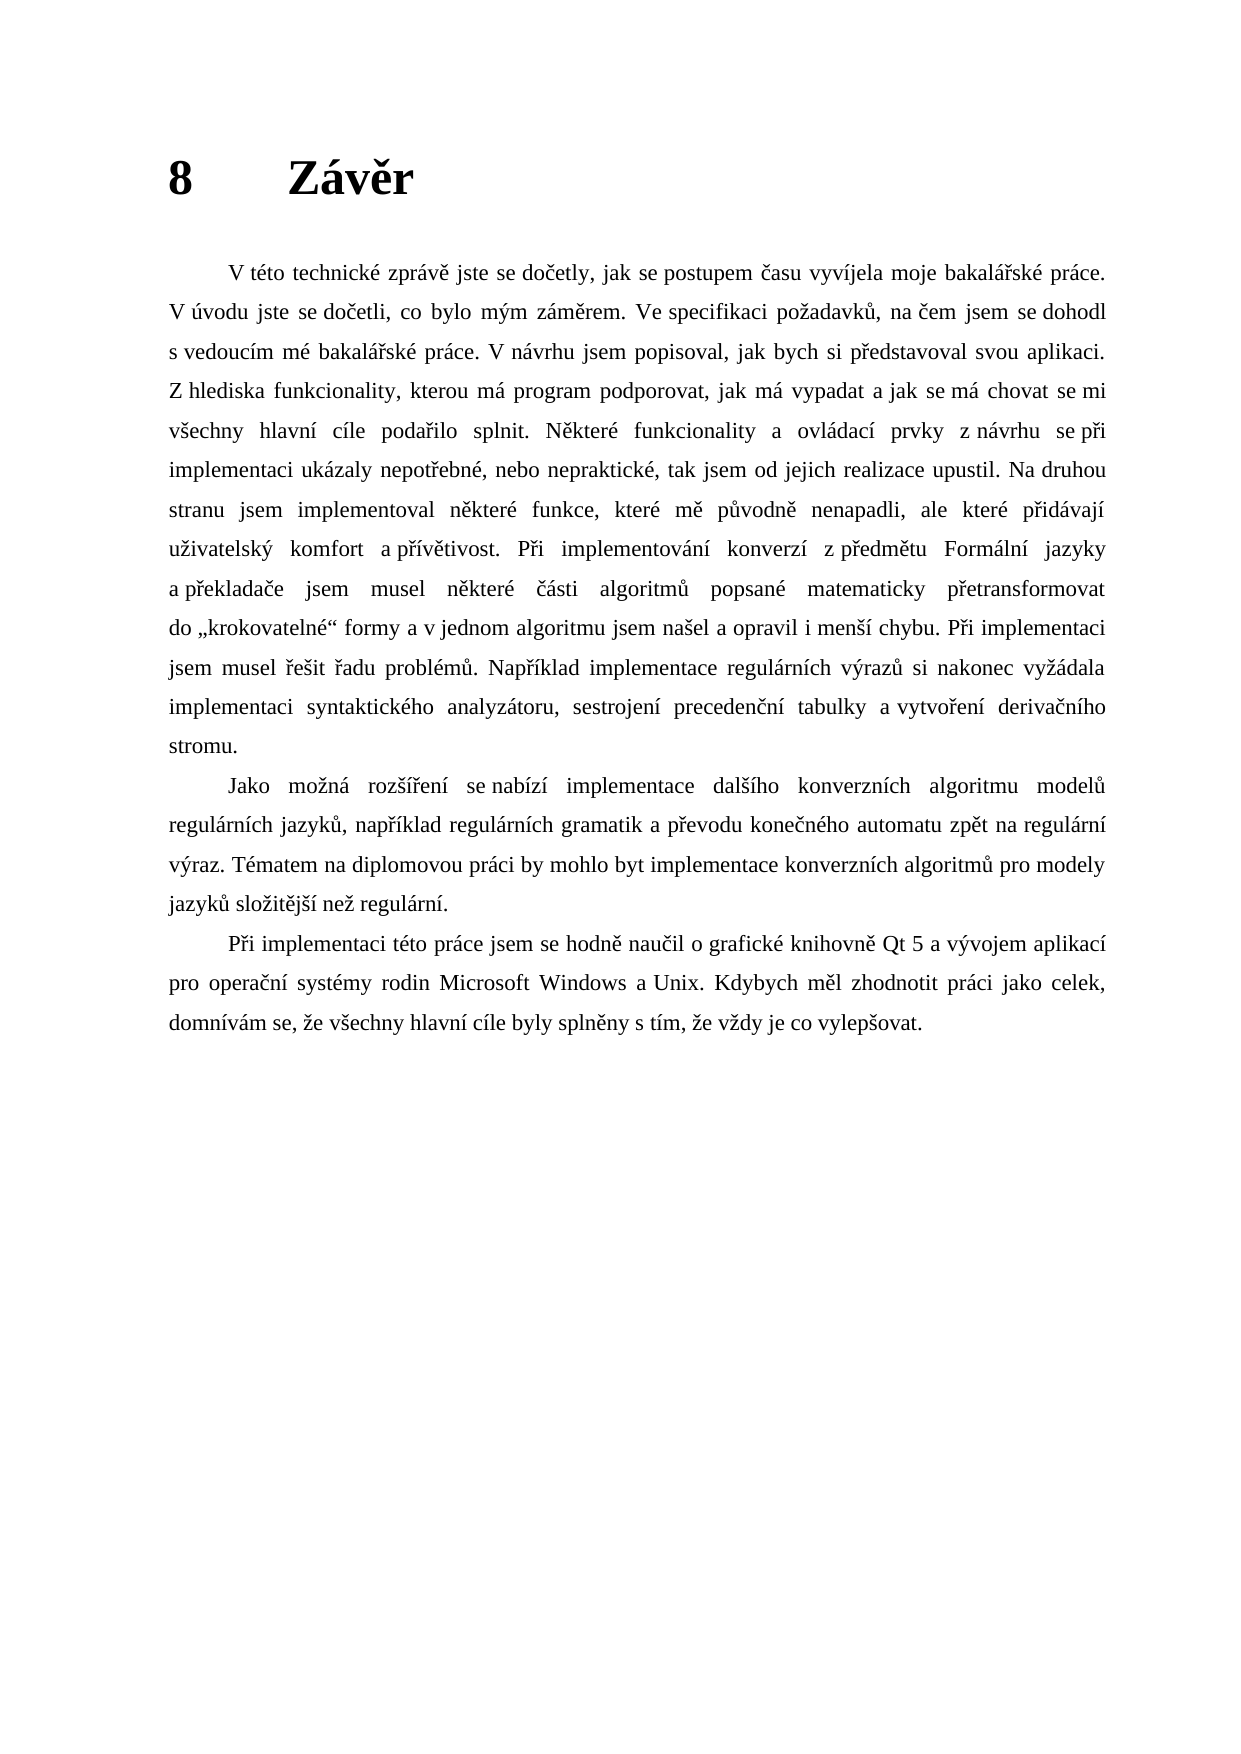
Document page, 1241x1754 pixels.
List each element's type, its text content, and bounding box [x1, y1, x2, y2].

text Jako možná rozšíření se nabízí implementace dalšího konverzních algoritmu modelů regulárních jazyků, například regulárních gramatik a převodu konečného automatu zpět na regulární výraz. Tématem na diplomovou práci by mohlo byt implementace konverzních algoritmů pro modely jazyků složitější než regulární. [169, 772, 1106, 917]
subtitle Závěr [169, 148, 1106, 205]
text V této technické zprávě jste se dočetly, jak se postupem času vyvíjela moje bakalářské práce. V úvodu jste se dočetli, co bylo mým záměrem. Ve specifikaci požadavků, na čem jsem se dohodl s vedoucím mé bakalářské práce. V návrhu jsem popisoval, jak bych si představoval svou aplikaci. Z hlediska funkcionality, kterou má program podporovat, jak má vypadat a jak se má chovat se mi všechny hlavní cíle podařilo splnit. Některé funkcionality a ovládací prvky z návrhu se při implementaci ukázaly nepotřebné, nebo nepraktické, tak jsem od jejich realizace upustil. Na druhou stranu jsem implementoval některé funkce, které mě původně nenapadli, ale které přidávají uživatelský komfort a přívětivost. Při implementování konverzí z předmětu Formální jazyky a překladače jsem musel některé části algoritmů popsané matematicky přetransformovat do „krokovatelné“ formy a v jednom algoritmu jsem našel a opravil i menší chybu. Při implementaci jsem musel řešit řadu problémů. Například implementace regulárních výrazů si nakonec vyžádala implementaci syntaktického analyzátoru, sestrojení precedenční tabulky a vytvoření derivačního stromu. [169, 259, 1106, 759]
text Při implementaci této práce jsem se hodně naučil o grafické knihovně Qt 5 a vývojem aplikací pro operační systémy rodin Microsoft Windows a Unix. Kdybych měl zhodnotit práci jako celek, domnívám se, že všechny hlavní cíle byly splněny s tím, že vždy je co vylepšovat. [169, 930, 1106, 1035]
